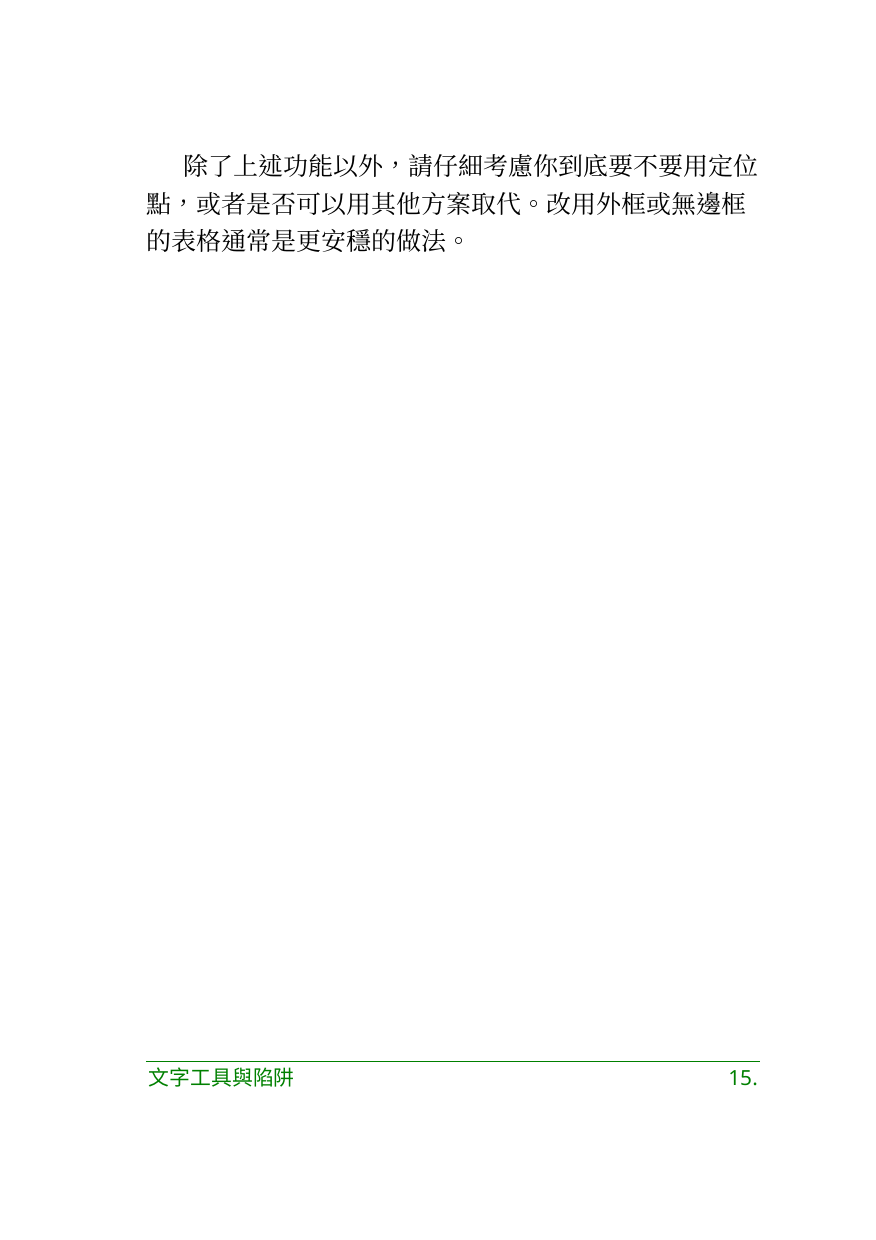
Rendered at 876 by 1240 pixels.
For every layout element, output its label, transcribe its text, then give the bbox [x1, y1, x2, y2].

text 除了上述功能以外，請仔細考慮你到底要不要用定位點，或者是否可以用其他方案取代。改用外框或無邊框的表格通常是更安穩的做法。 [146, 146, 760, 258]
